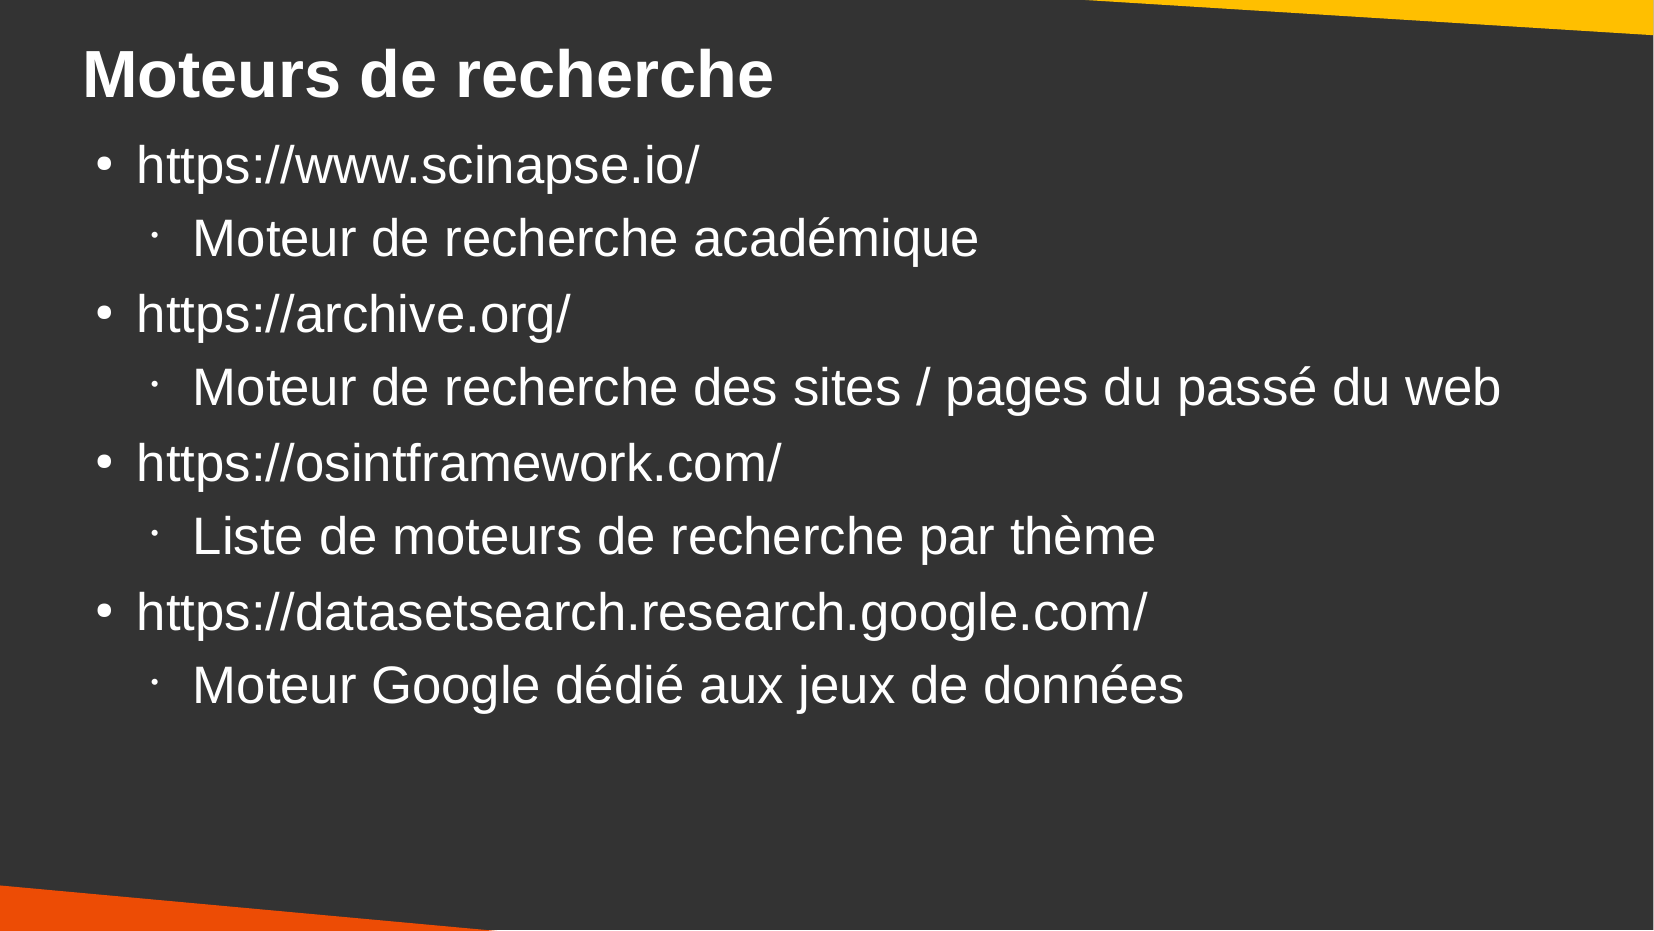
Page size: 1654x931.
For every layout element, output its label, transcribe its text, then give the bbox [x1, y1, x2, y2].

title Moteurs de recherche [82, 37, 1571, 122]
text_box [0, 885, 498, 931]
list https://www.scinapse.io/ Moteur de recherche académique https://archive.org/ Moteur de recherche des sites / pages du passé du web https://osintframework.com/ Liste de moteurs de recherche par thème https://datasetsearch.research.google.com/ Moteur Google dédié aux jeux de données [80, 135, 1560, 762]
text_box [1085, 0, 1654, 36]
